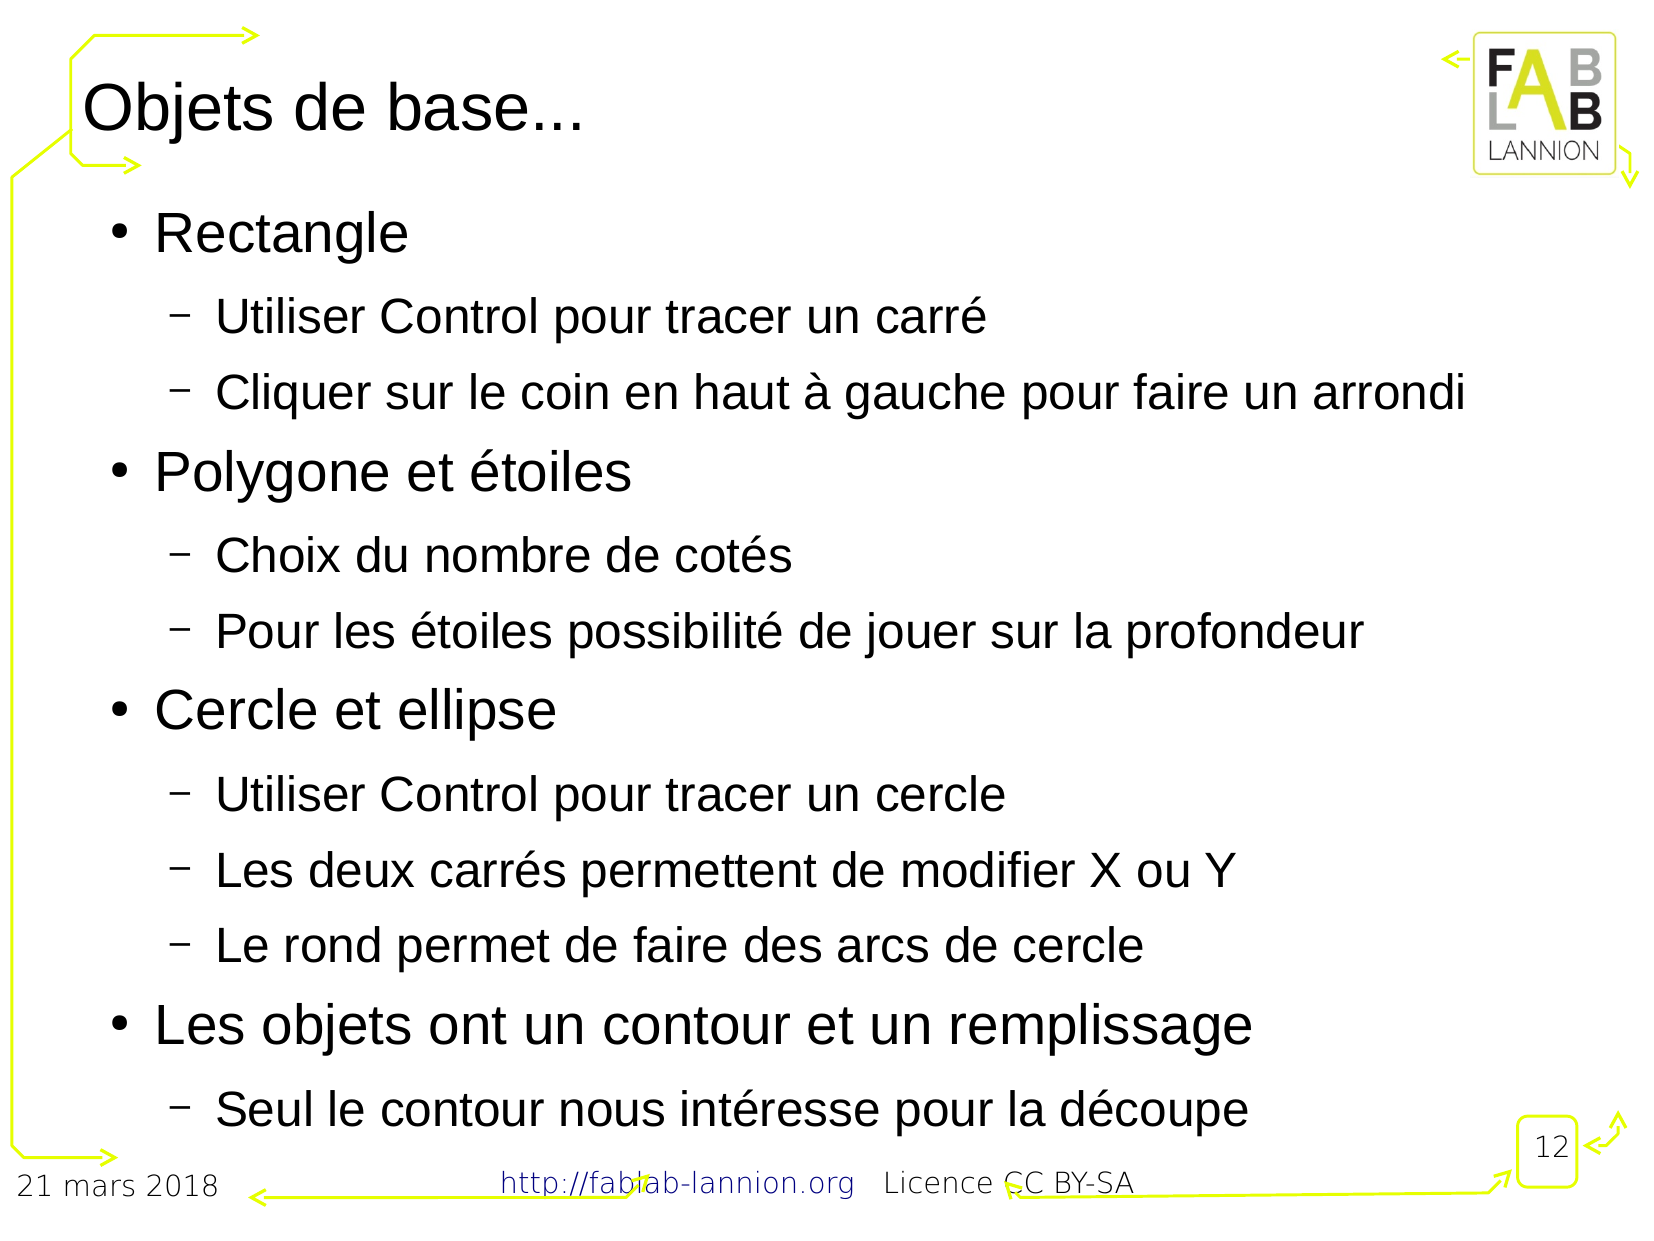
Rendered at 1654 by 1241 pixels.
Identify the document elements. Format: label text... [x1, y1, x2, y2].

picture [1470, 29, 1619, 178]
list Rectangle Utiliser Control pour tracer un carré Cliquer sur le coin en haut à gauche pour faire un arrondi Polygone et étoiles Choix du nombre de cotés Pour les étoiles possibilité de jouer sur la profondeur Cercle et ellipse Utiliser Control pour tracer un cercle Les deux carrés permettent de modifier X ou Y Le rond permet de faire des arcs de cercle Les objets ont un contour et un remplissage Seul le contour nous intéresse pour la découpe [94, 200, 1583, 1146]
title Objets de base... [82, 49, 1441, 166]
